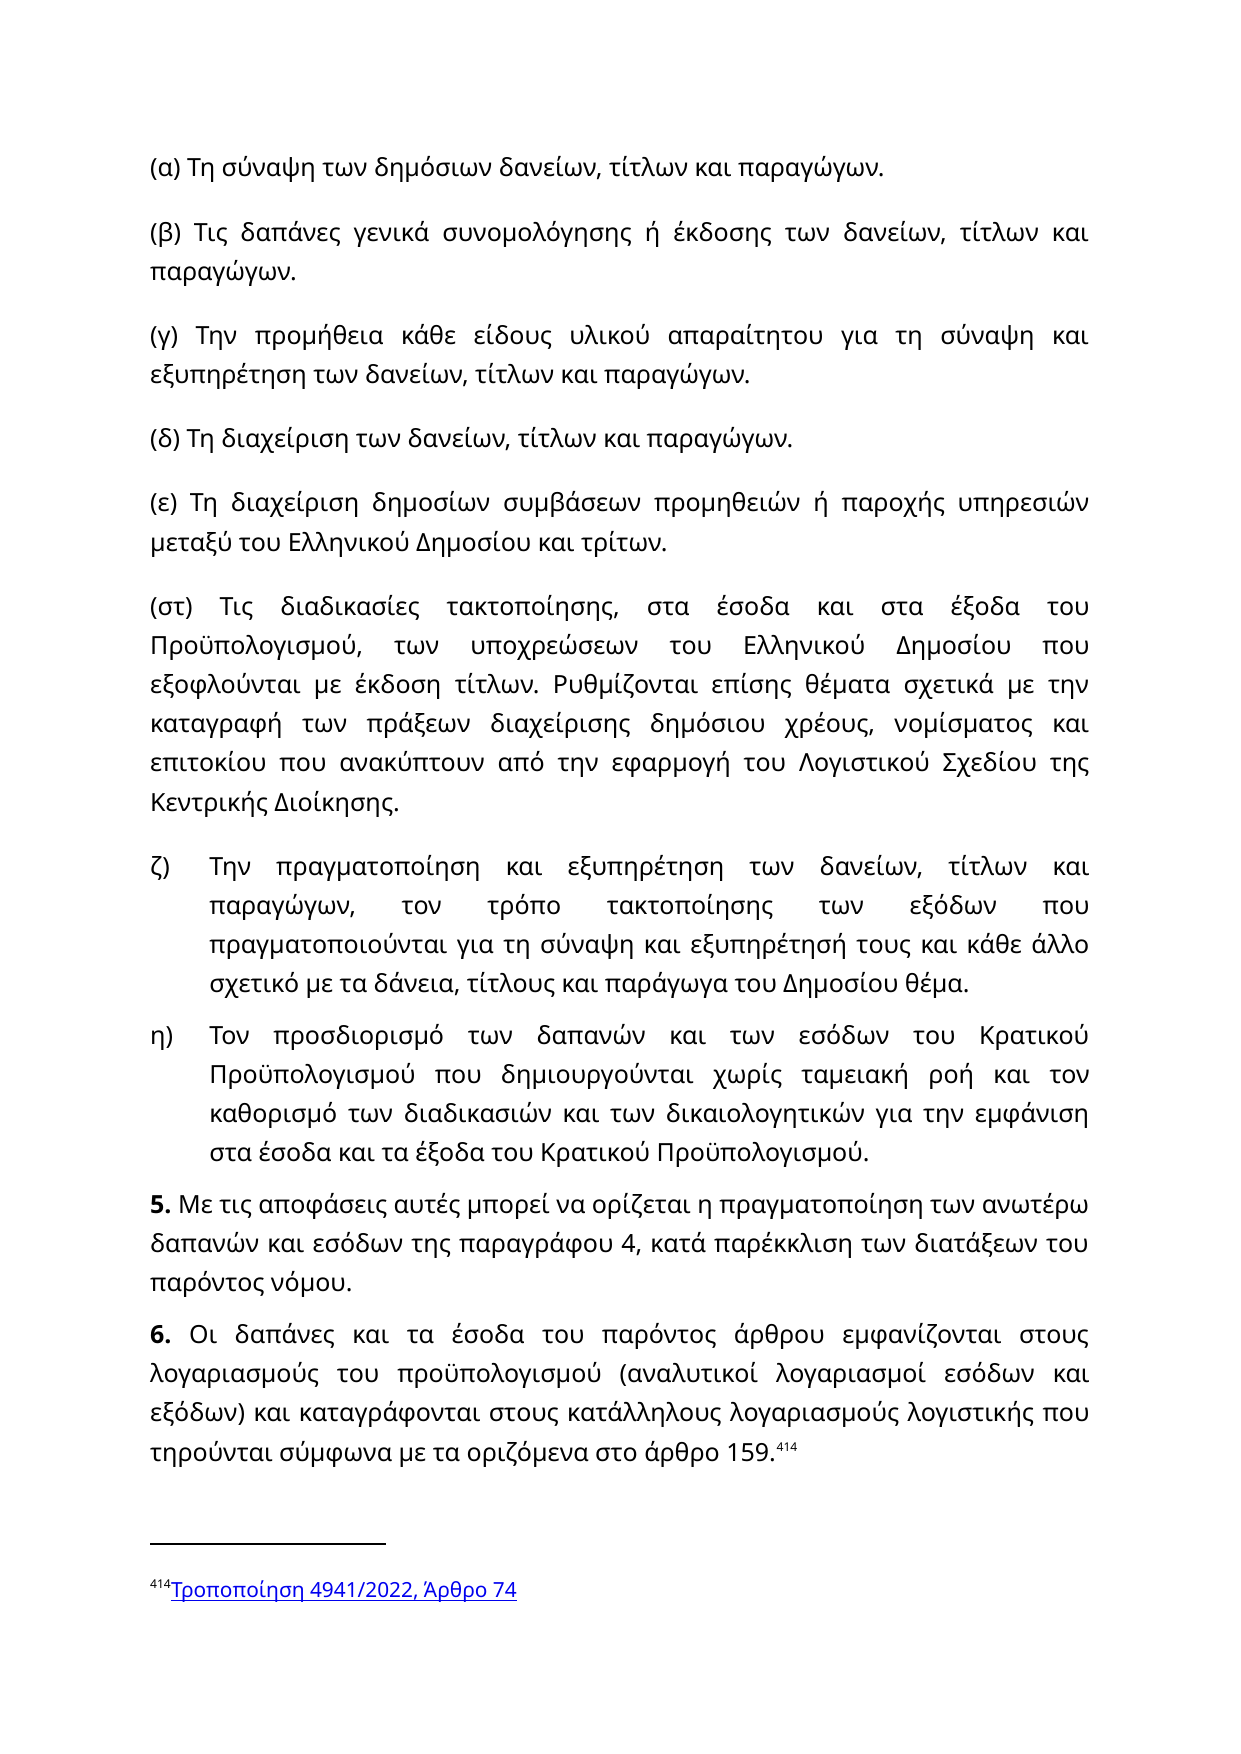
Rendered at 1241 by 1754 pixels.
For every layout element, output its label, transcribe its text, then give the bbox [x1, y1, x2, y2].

list ζ) Την πραγματοποίηση και εξυπηρέτηση των δανείων, τίτλων και παραγώγων, τον τρόπο τακτοποίησης των εξόδων που πραγματοποιούνται για τη σύναψη και εξυπηρέτησή τους και κάθε άλλο σχετικό με τα δάνεια, τίτλους και παράγωγα του Δημοσίου θέμα. [150, 848, 1090, 1000]
text Τροποποίηση 4941/2022, Άρθρο 74 [150, 1576, 1090, 1604]
text (α) Τη σύναψη των δημόσιων δανείων, τίτλων και παραγώγων. [150, 150, 1090, 184]
text (ε) Τη διαχείριση δημοσίων συμβάσεων προμηθειών ή παροχής υπηρεσιών μεταξύ του Ελληνικού Δημοσίου και τρίτων. [150, 485, 1090, 558]
list η) Τον προσδιορισμό των δαπανών και των εσόδων του Κρατικού Προϋπολογισμού που δημιουργούνται χωρίς ταμειακή ροή και τον καθορισμό των διαδικασιών και των δικαιολογητικών για την εμφάνιση στα έσοδα και τα έξοδα του Κρατικού Προϋπολογισμού. [150, 1017, 1090, 1169]
text (δ) Τη διαχείριση των δανείων, τίτλων και παραγώγων. [150, 421, 1090, 455]
text (β) Τις δαπάνες γενικά συνομολόγησης ή έκδοσης των δανείων, τίτλων και παραγώγων. [150, 214, 1090, 287]
text (γ) Την προμήθεια κάθε είδους υλικού απαραίτητου για τη σύναψη και εξυπηρέτηση των δανείων, τίτλων και παραγώγων. [150, 317, 1090, 391]
text (στ) Τις διαδικασίες τακτοποίησης, στα έσοδα και στα έξοδα του Προϋπολογισμού, των υποχρεώσεων του Ελληνικού Δημοσίου που εξοφλούνται με έκδοση τίτλων. Ρυθμίζονται επίσης θέματα σχετικά με την καταγραφή των πράξεων διαχείρισης δημόσιου χρέους, νομίσματος και επιτοκίου που ανακύπτουν από την εφαρμογή του Λογιστικού Σχεδίου της Κεντρικής Διοίκησης. [150, 588, 1090, 818]
text 5. Με τις αποφάσεις αυτές μπορεί να ορίζεται η πραγματοποίηση των ανωτέρω δαπανών και εσόδων της παραγράφου 4, κατά παρέκκλιση των διατάξεων του παρόντος νόμου. [150, 1187, 1090, 1299]
text 6. Οι δαπάνες και τα έσοδα του παρόντος άρθρου εμφανίζονται στους λογαριασμούς του προϋπολογισμού (αναλυτικοί λογαριασμοί εσόδων και εξόδων) και καταγράφονται στους κατάλληλους λογαριασμούς λογιστικής που τηρούνται σύμφωνα με τα οριζόμενα στο άρθρο 159. [150, 1317, 1090, 1468]
